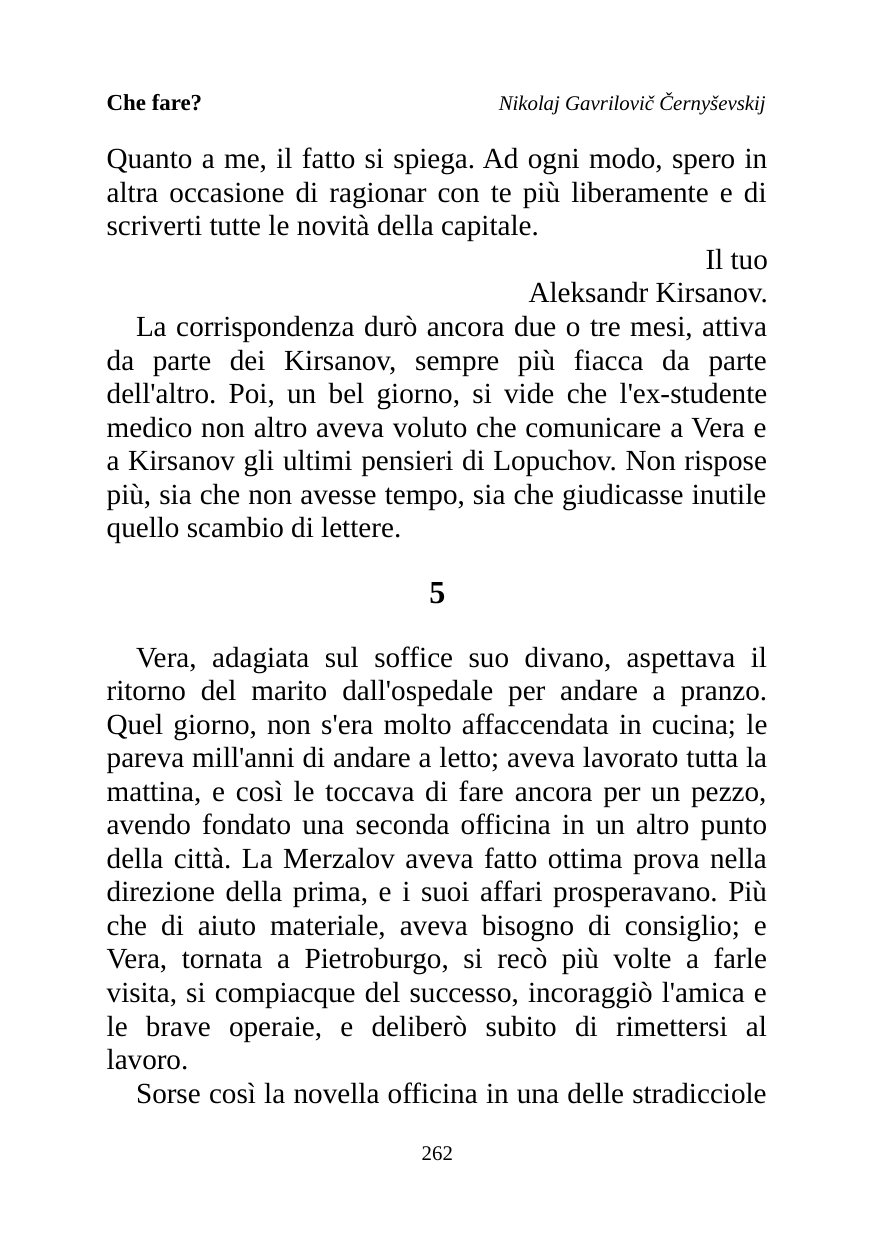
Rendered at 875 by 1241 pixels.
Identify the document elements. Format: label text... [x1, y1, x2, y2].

subtitle 5 [106, 573, 768, 610]
text La corrispondenza durò ancora due o tre mesi, attiva da parte dei Kirsanov, sempre più fiacca da parte dell'altro. Poi, un bel giorno, si vide che l'ex-studente medico non altro aveva voluto che comunicare a Vera e a Kirsanov gli ultimi pensieri di Lopuchov. Non rispose più, sia che non avesse tempo, sia che giudicasse inutile quello scambio di lettere. [106, 309, 768, 544]
text Sorse così la novella officina in una delle stradicciole [106, 1076, 768, 1109]
text Quanto a me, il fatto si spiega. Ad ogni modo, spero in altra occasione di ragionar con te più liberamente e di scriverti tutte le novità della capitale. [106, 141, 768, 242]
text Aleksandr Kirsanov. [106, 276, 768, 309]
text Il tuo [106, 242, 768, 276]
text Vera, adagiata sul soffice suo divano, aspettava il ritorno del marito dall'ospedale per andare a pranzo. Quel giorno, non s'era molto affaccendata in cucina; le pareva mill'anni di andare a letto; aveva lavorato tutta la mattina, e così le toccava di fare ancora per un pezzo, avendo fondato una seconda officina in un altro punto della città. La Merzalov aveva fatto ottima prova nella direzione della prima, e i suoi affari prosperavano. Più che di aiuto materiale, aveva bisogno di consiglio; e Vera, tornata a Pietroburgo, si recò più volte a farle visita, si compiacque del successo, incoraggiò l'amica e le brave operaie, e deliberò subito di rimettersi al lavoro. [106, 640, 768, 1076]
